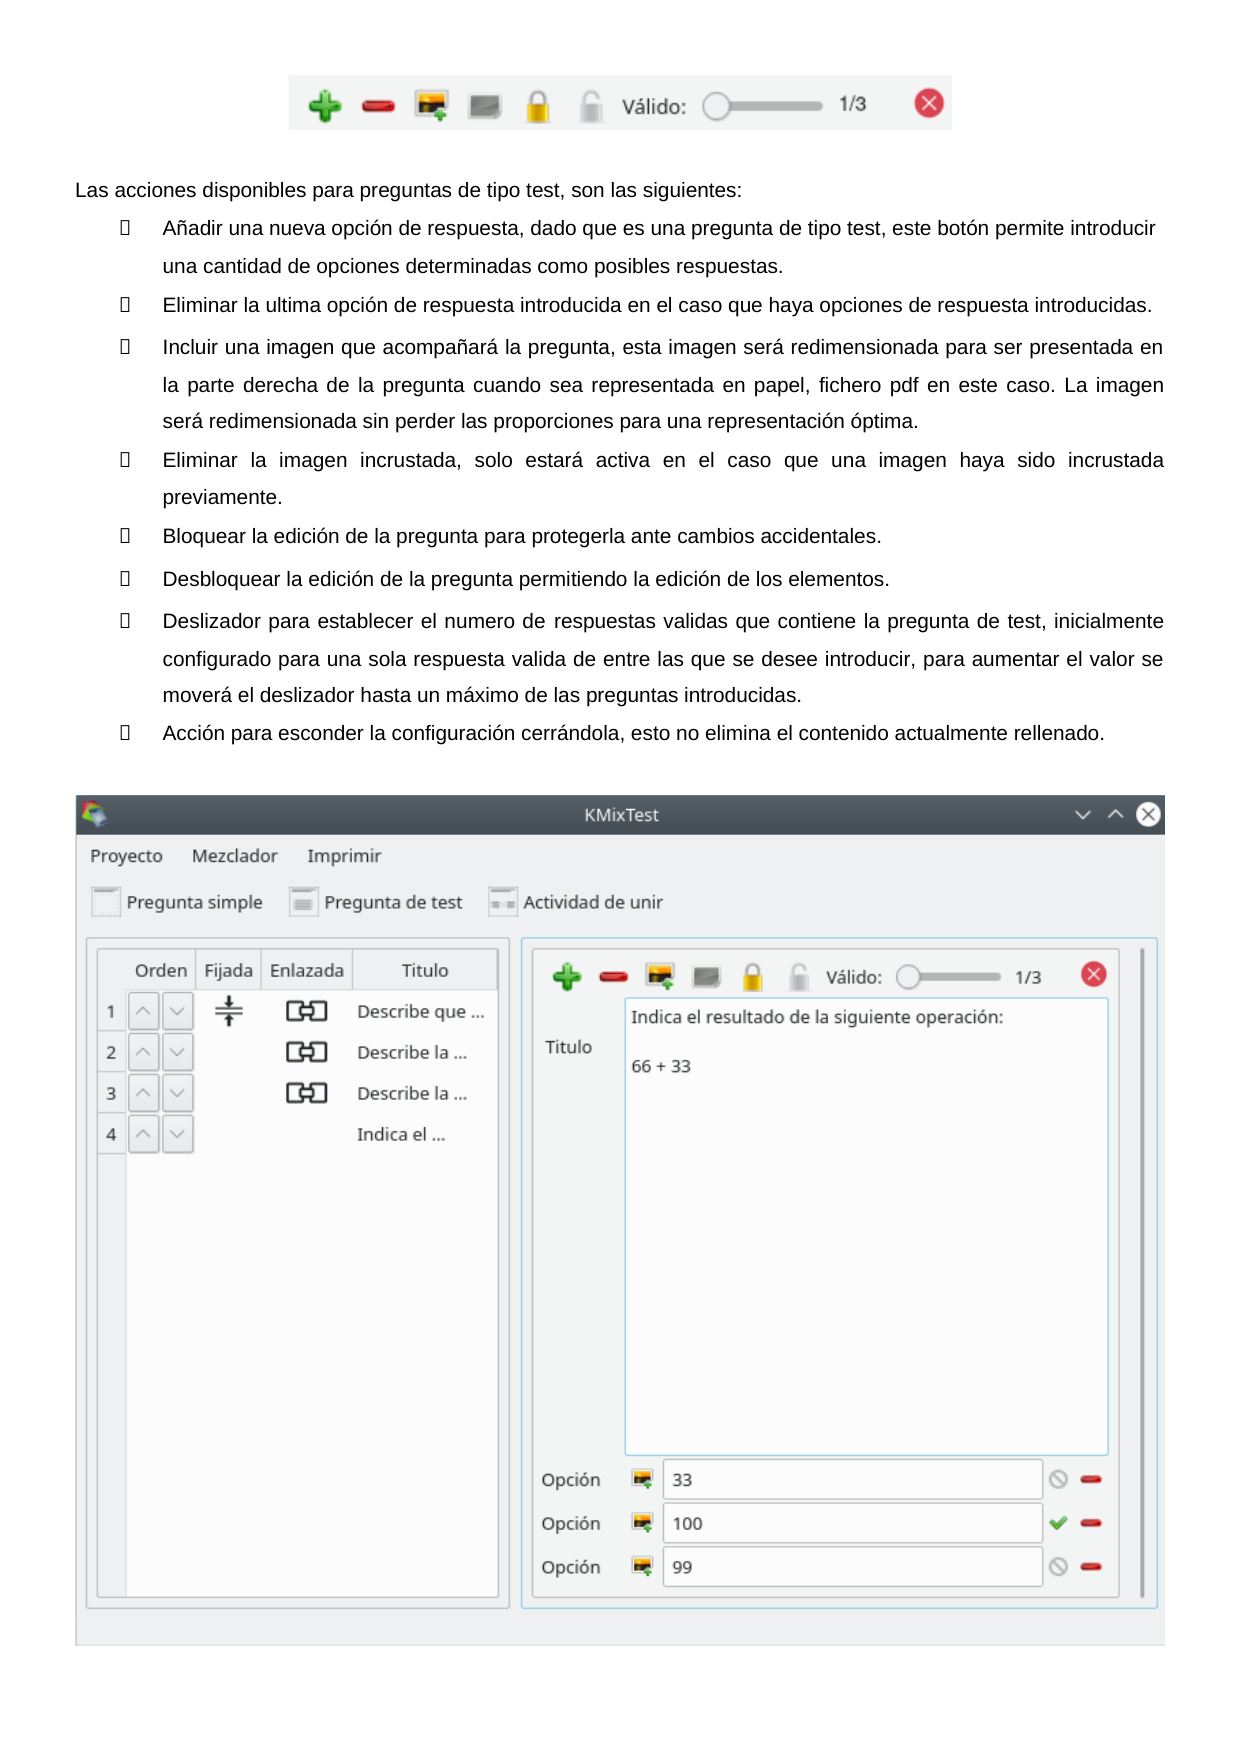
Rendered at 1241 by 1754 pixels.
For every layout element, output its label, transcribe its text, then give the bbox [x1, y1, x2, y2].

picture [75, 795, 1165, 1646]
picture [288, 75, 953, 130]
list Incluir una imagen que acompañará la pregunta, esta imagen será redimensionada para ser presentada en la parte derecha de la pregunta cuando sea representada en papel, fichero pdf en este caso. La imagen será redimensionada sin perder las proporciones para una representación óptima. [119, 332, 1165, 433]
list Eliminar la imagen incrustada, solo estará activa en el caso que una imagen haya sido incrustada previamente. [119, 445, 1165, 509]
list Eliminar la ultima opción de respuesta introducida en el caso que haya opciones de respuesta introducidas. [119, 290, 1165, 318]
list Deslizador para establecer el numero de respuestas validas que contiene la pregunta de test, inicialmente configurado para una sola respuesta valida de entre las que se desee introducir, para aumentar el valor se moverá el deslizador hasta un máximo de las preguntas introducidas. [119, 606, 1165, 707]
list Añadir una nueva opción de respuesta, dado que es una pregunta de tipo test, este botón permite introducir una cantidad de opciones determinadas como posibles respuestas. [119, 213, 1165, 278]
list Acción para esconder la configuración cerrándola, esto no elimina el contenido actualmente rellenado. [119, 718, 1165, 783]
list Desbloquear la edición de la pregunta permitiendo la edición de los elementos. [119, 564, 1165, 592]
text Las acciones disponibles para preguntas de tipo test, son las siguientes: [75, 177, 1165, 201]
list Bloquear la edición de la pregunta para protegerla ante cambios accidentales. [119, 521, 1165, 549]
